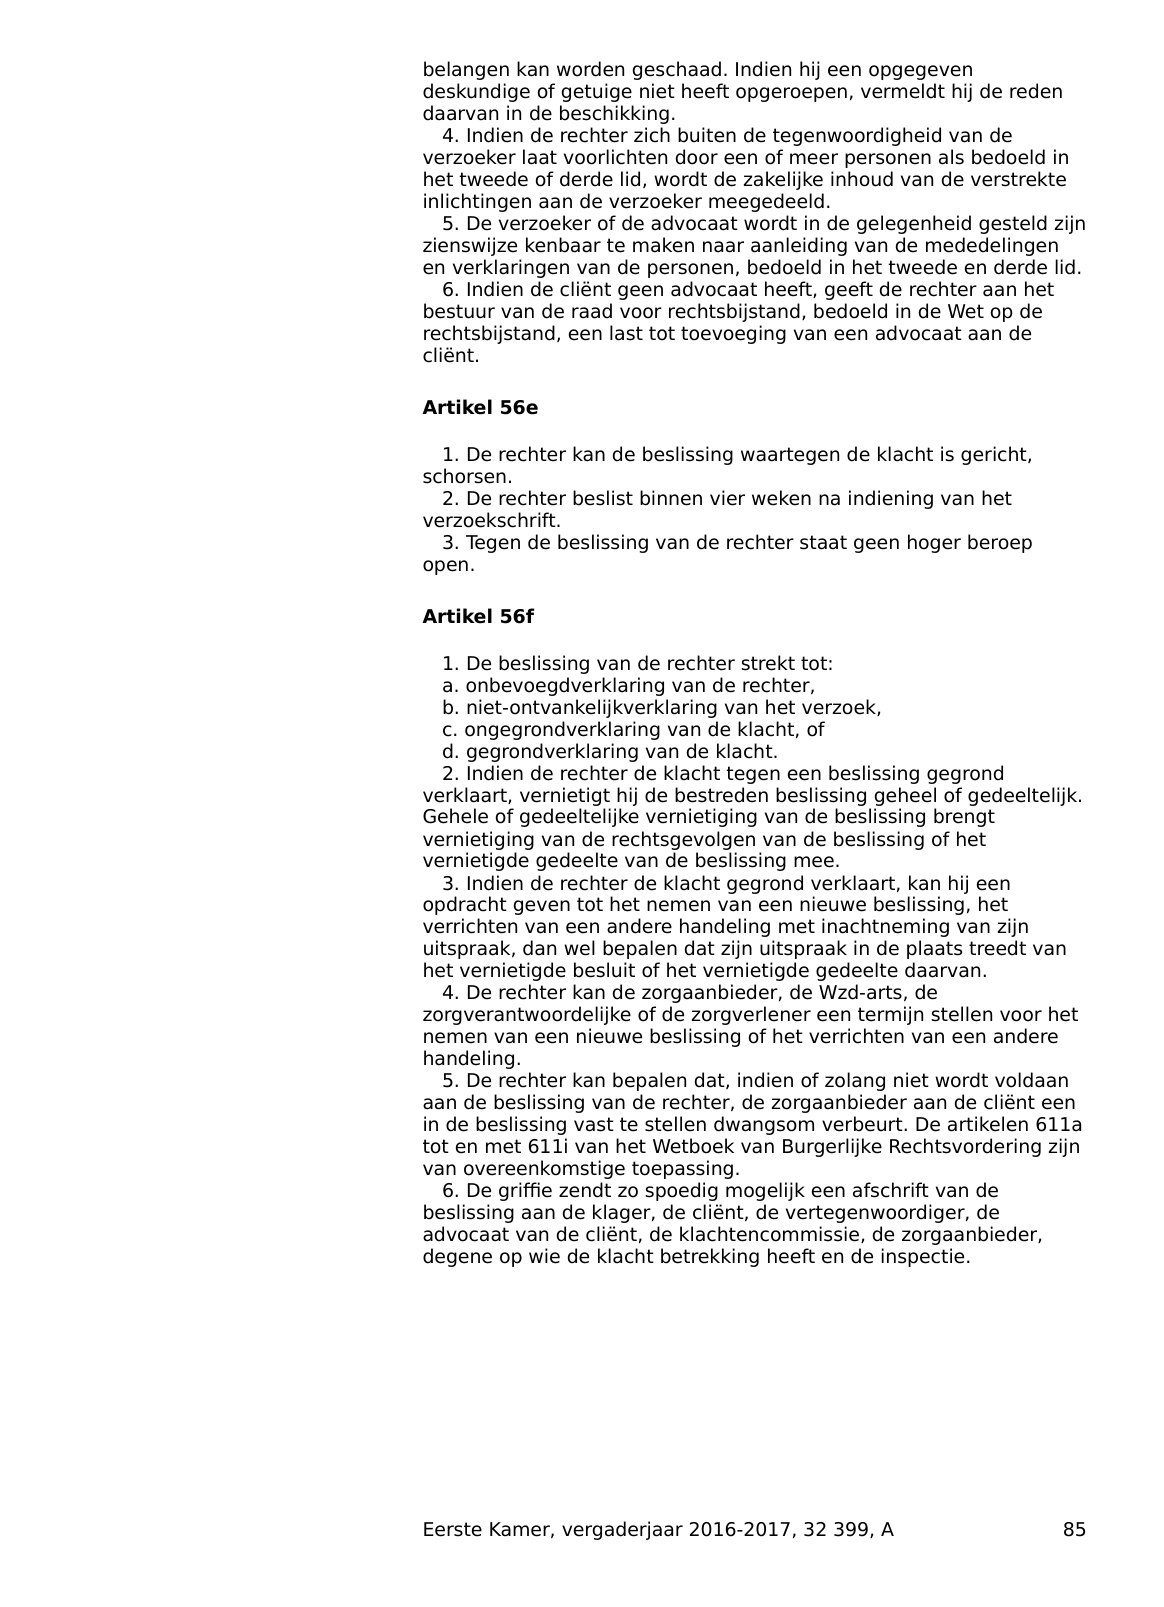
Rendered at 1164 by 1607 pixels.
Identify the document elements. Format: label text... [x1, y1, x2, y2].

text 6. De griffie zendt zo spoedig mogelijk een afschrift van de beslissing aan de klager, de cliënt, de vertegenwoordiger, de advocaat van de cliënt, de klachtencommissie, de zorgaanbieder, degene op wie de klacht betrekking heeft en de inspectie. [422, 1180, 1087, 1268]
text 6. Indien de cliënt geen advocaat heeft, geeft de rechter aan het bestuur van de raad voor rechtsbijstand, bedoeld in de Wet op de rechtsbijstand, een last tot toevoeging van een advocaat aan de cliënt. [422, 279, 1087, 367]
text 2. De rechter beslist binnen vier weken na indiening van het verzoekschrift. [422, 488, 1087, 532]
text 4. Indien de rechter zich buiten de tegenwoordigheid van de verzoeker laat voorlichten door een of meer personen als bedoeld in het tweede of derde lid, wordt de zakelijke inhoud van de verstrekte inlichtingen aan de verzoeker meegedeeld. [422, 125, 1087, 213]
text c. ongegrondverklaring van de klacht, of [422, 718, 1087, 741]
text 3. Indien de rechter de klacht gegrond verklaart, kan hij een opdracht geven tot het nemen van een nieuwe beslissing, het verrichten van een andere handeling met inachtneming van zijn uitspraak, dan wel bepalen dat zijn uitspraak in de plaats treedt van het vernietigde besluit of het vernietigde gedeelte daarvan. [422, 872, 1087, 982]
text belangen kan worden geschaad. Indien hij een opgegeven deskundige of getuige niet heeft opgeroepen, vermeldt hij de reden daarvan in de beschikking. [422, 59, 1087, 125]
text 1. De rechter kan de beslissing waartegen de klacht is gericht, schorsen. [422, 444, 1087, 488]
text 4. De rechter kan de zorgaanbieder, de Wzd-arts, de zorgverantwoordelijke of de zorgverlener een termijn stellen voor het nemen van een nieuwe beslissing of het verrichten van een andere handeling. [422, 982, 1087, 1070]
text 1. De beslissing van de rechter strekt tot: [422, 653, 1087, 674]
text 3. Tegen de beslissing van de rechter staat geen hoger beroep open. [422, 532, 1087, 576]
subtitle Artikel 56f [422, 606, 1087, 628]
text d. gegrondverklaring van de klacht. [422, 741, 1087, 762]
subtitle Artikel 56e [422, 397, 1087, 419]
text 2. Indien de rechter de klacht tegen een beslissing gegrond verklaart, vernietigt hij de bestreden beslissing geheel of gedeeltelijk. Gehele of gedeeltelijke vernietiging van de beslissing brengt vernietiging van de rechtsgevolgen van de beslissing of het vernietigde gedeelte van de beslissing mee. [422, 762, 1087, 872]
text a. onbevoegdverklaring van de rechter, [422, 674, 1087, 697]
text 5. De rechter kan bepalen dat, indien of zolang niet wordt voldaan aan de beslissing van de rechter, de zorgaanbieder aan de cliënt een in de beslissing vast te stellen dwangsom verbeurt. De artikelen 611a tot en met 611i van het Wetboek van Burgerlijke Rechtsvordering zijn van overeenkomstige toepassing. [422, 1070, 1087, 1180]
text 5. De verzoeker of de advocaat wordt in de gelegenheid gesteld zijn zienswijze kenbaar te maken naar aanleiding van de mededelingen en verklaringen van de personen, bedoeld in het tweede en derde lid. [422, 213, 1087, 279]
text b. niet-ontvankelijkverklaring van het verzoek, [422, 697, 1087, 718]
